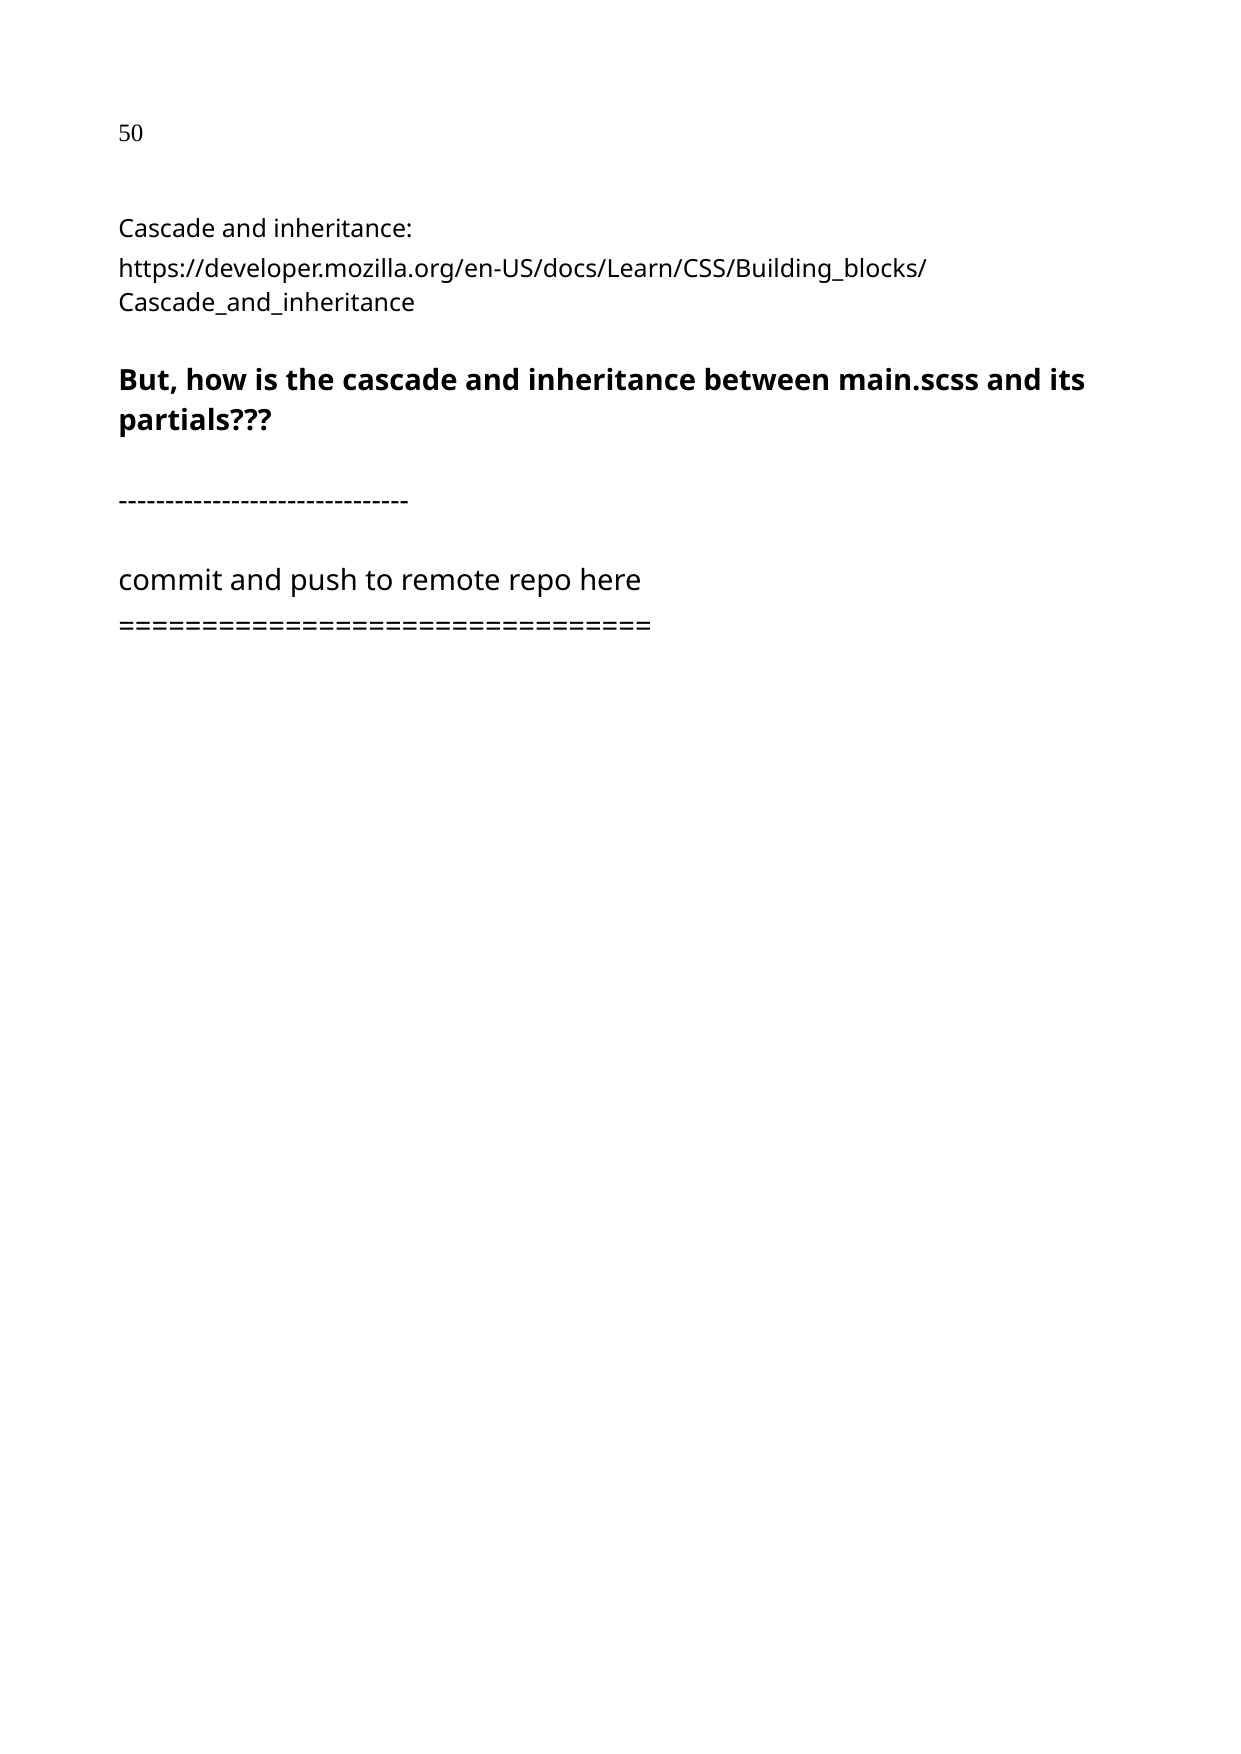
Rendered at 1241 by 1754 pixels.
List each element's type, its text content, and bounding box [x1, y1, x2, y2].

text But, how is the cascade and inheritance between main.scss and its partials??? [118, 359, 1122, 439]
text commit and push to remote repo here [118, 559, 1122, 599]
text ------------------------------- [118, 479, 1122, 519]
text ================================ [118, 605, 1122, 645]
text https://developer.mozilla.org/en-US/docs/Learn/CSS/Building_blocks/Cascade_and_inheritance [118, 251, 1122, 319]
subtitle Cascade and inheritance: [118, 211, 1122, 245]
